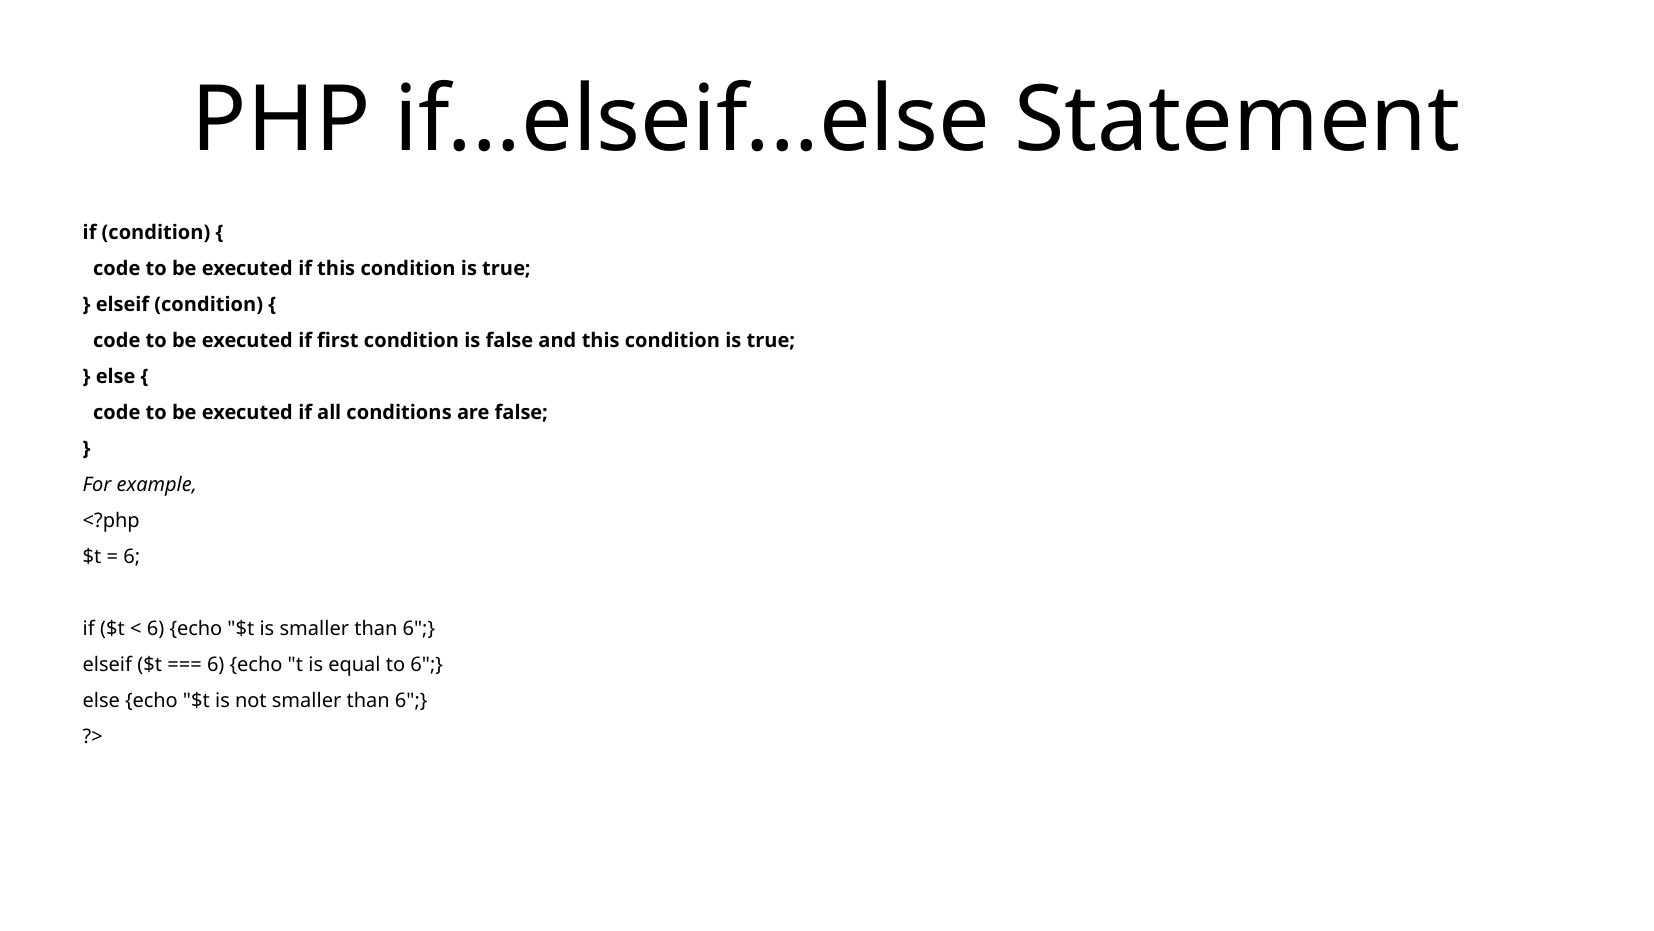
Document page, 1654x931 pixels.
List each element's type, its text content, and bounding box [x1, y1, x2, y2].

list if (condition) { code to be executed if this condition is true; } elseif (condition) { code to be executed if first condition is false and this condition is true; } else { code to be executed if all conditions are false; } For example, <?php $t = 6; if ($t < 6) {echo "$t is smaller than 6";} elseif ($t === 6) {echo "t is equal to 6";} else {echo "$t is not smaller than 6";} ?> [82, 217, 1571, 758]
title PHP if...elseif...else Statement [82, 37, 1571, 193]
